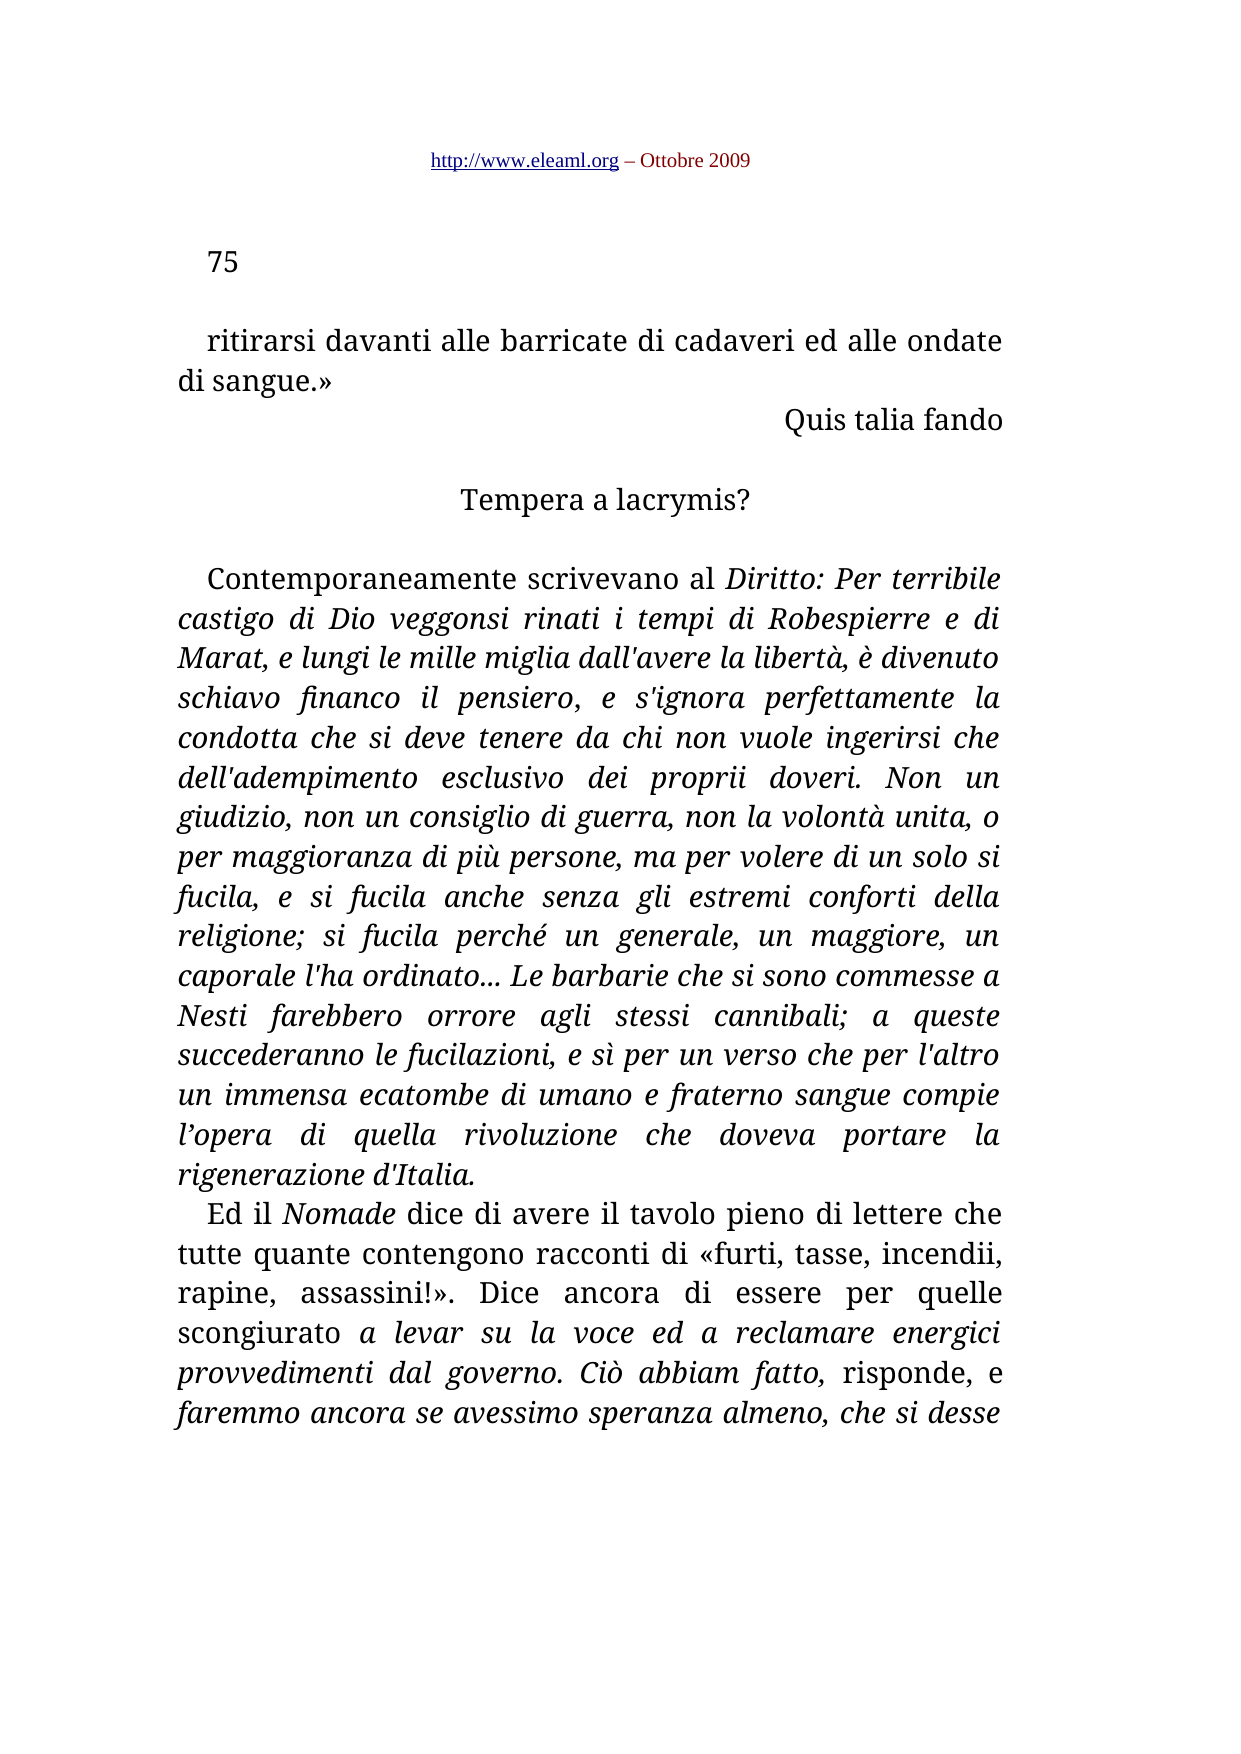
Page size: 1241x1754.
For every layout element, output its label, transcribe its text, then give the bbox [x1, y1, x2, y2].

text Quis talia fando [177, 400, 1004, 439]
text 75 [177, 241, 1004, 281]
text Ed il Nomade dice di avere il tavolo pieno di lettere che tutte quante contengono racconti di «furti, tasse, incendii, rapine, assassini!». Dice ancora di essere per quelle scongiurato a levar su la voce ed a reclamare energici provvedimenti dal governo. Ciò abbiam fatto, risponde, e faremmo ancora se avessimo speranza almeno, che si desse [177, 1193, 1004, 1432]
text Tempera a lacrymis? [177, 479, 1004, 519]
text Contemporaneamente scrivevano al Diritto: Per terribile castigo di Dio veggonsi rinati i tempi di Robespierre e di Marat, e lungi le mille miglia dall'avere la libertà, è divenuto schiavo financo il pensiero, e s'ignora perfettamente la condotta che si deve tenere da chi non vuole ingerirsi che dell'adempimento esclusivo dei proprii doveri. Non un giudizio, non un consiglio di guerra, non la volontà unita, o per maggioranza di più persone, ma per volere di un solo si fucila, e si fucila anche senza gli estremi conforti della religione; si fucila perché un generale, un maggiore, un caporale l'ha ordinato... Le barbarie che si sono commesse a Nesti farebbero orrore agli stessi cannibali; a queste succederanno le fucilazioni, e sì per un verso che per l'altro un immensa ecatombe di umano e fraterno sangue compie l’opera di quella rivoluzione che doveva portare la rigenerazione d'Italia. [177, 558, 1004, 1193]
text ritirarsi davanti alle barricate di cadaveri ed alle ondate di sangue.» [177, 320, 1004, 400]
